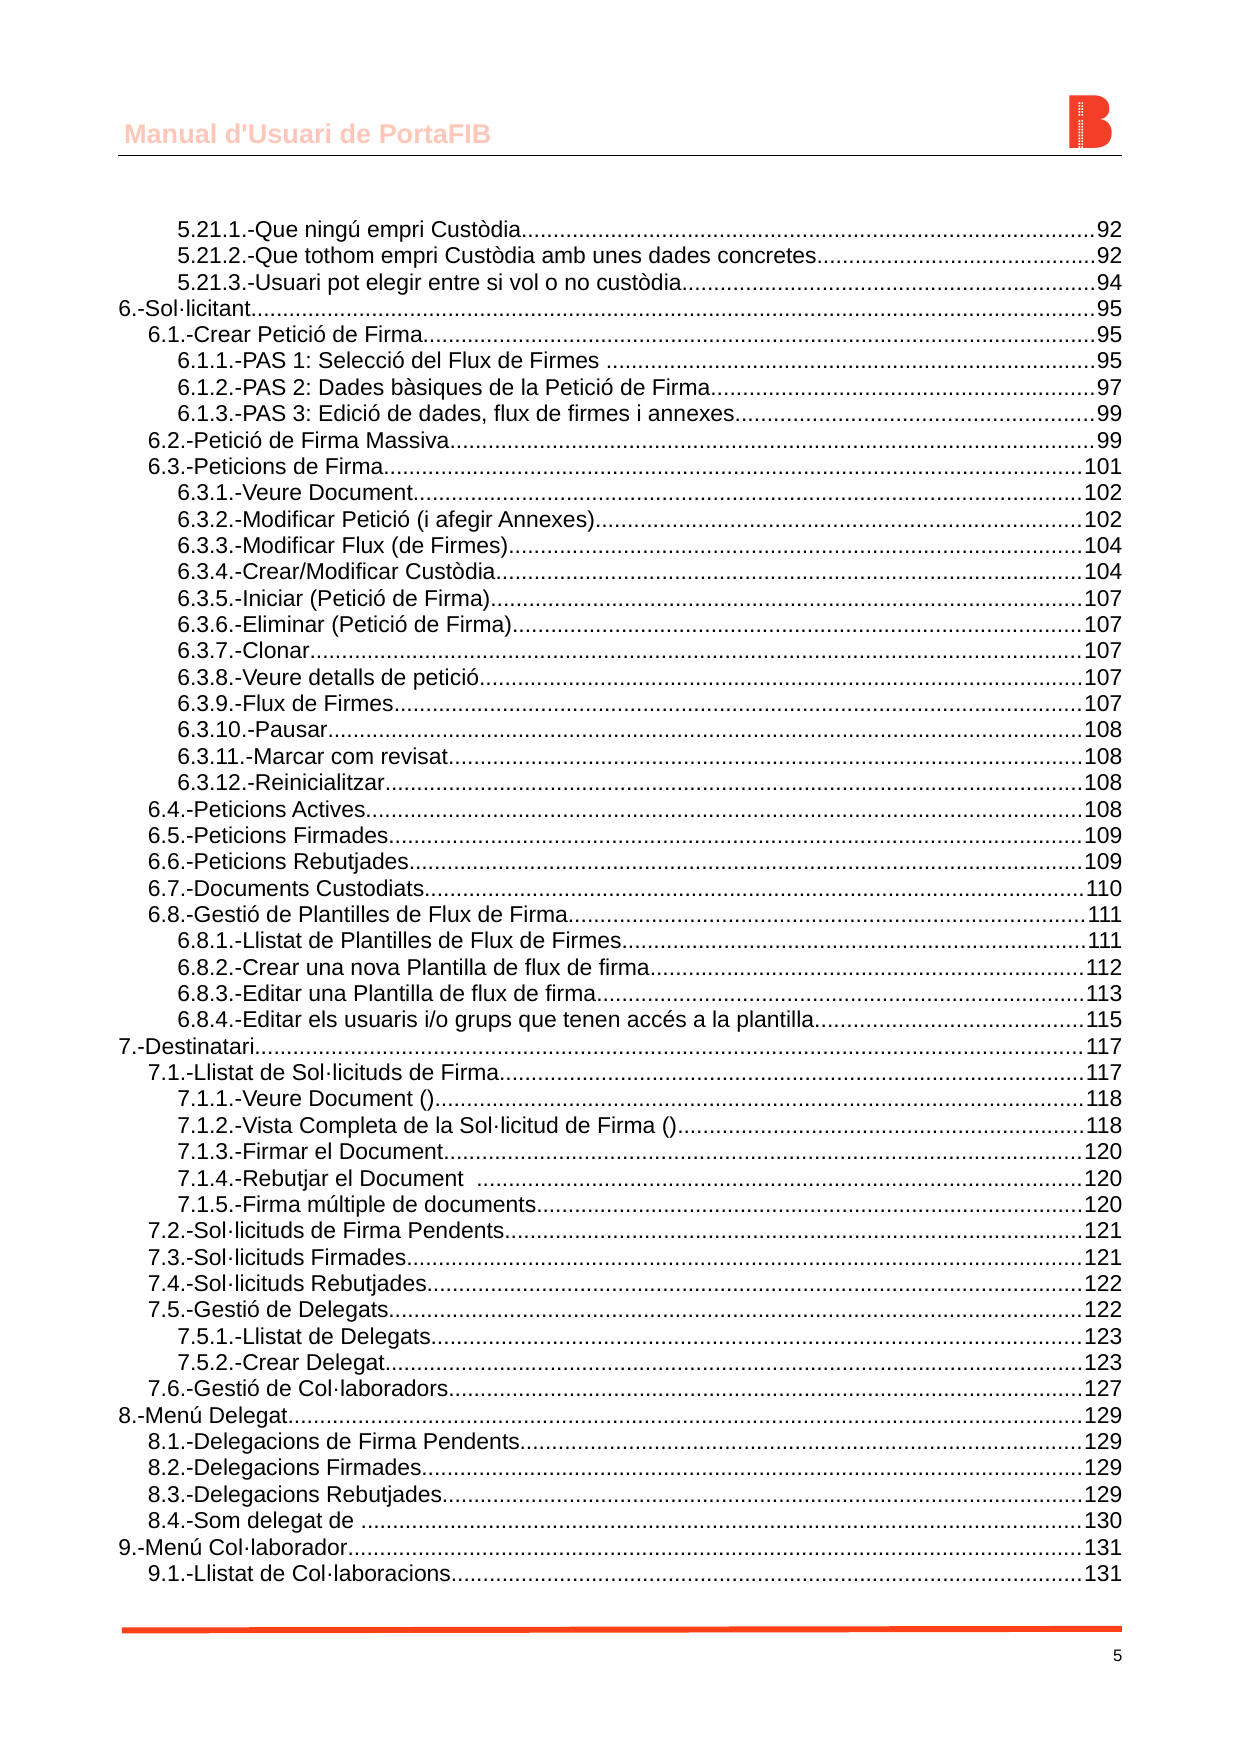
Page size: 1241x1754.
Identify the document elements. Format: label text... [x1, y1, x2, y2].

text 6.3.6.-Eliminar (Petició de Firma) 107 [177, 611, 1122, 637]
text 6.5.-Peticions Firmades 109 [148, 822, 1122, 848]
text 9.1.-Llistat de Col·laboracions 131 [148, 1560, 1122, 1586]
text 9.-Menú Col·laborador 131 [118, 1533, 1122, 1560]
text 6.3.7.-Clonar 107 [177, 637, 1122, 664]
text 6.7.-Documents Custodiats 110 [148, 874, 1122, 901]
text 6.8.1.-Llistat de Plantilles de Flux de Firmes 111 [177, 927, 1122, 954]
text 8.4.-Som delegat de ... 130 [148, 1507, 1122, 1533]
text 7.3.-Sol·licituds Firmades 121 [148, 1243, 1122, 1270]
text 6.3.5.-Iniciar (Petició de Firma) 107 [177, 585, 1122, 611]
text 6.3.11.-Marcar com revisat 108 [177, 743, 1122, 769]
text 7.5.2.-Crear Delegat 123 [177, 1349, 1122, 1375]
text 6.3.-Peticions de Firma 101 [148, 453, 1122, 479]
text 6.8.-Gestió de Plantilles de Flux de Firma 111 [148, 901, 1122, 927]
text 6.4.-Peticions Actives 108 [148, 796, 1122, 822]
text 5.21.3.-Usuari pot elegir entre si vol o no custòdia 94 [177, 268, 1122, 295]
text 7.5.-Gestió de Delegats 122 [148, 1296, 1122, 1323]
text 7.1.-Llistat de Sol·licituds de Firma 117 [148, 1059, 1122, 1085]
text 7.1.2.-Vista Completa de la Sol·licitud de Firma () 118 [177, 1112, 1122, 1138]
text 6.3.1.-Veure Document 102 [177, 479, 1122, 506]
text 6.8.4.-Editar els usuaris i/o grups que tenen accés a la plantilla 115 [177, 1006, 1122, 1033]
text 6.1.3.-PAS 3: Edició de dades, flux de firmes i annexes 99 [177, 400, 1122, 427]
text 8.3.-Delegacions Rebutjades 129 [148, 1481, 1122, 1507]
text 6.8.3.-Editar una Plantilla de flux de firma 113 [177, 980, 1122, 1006]
text 6.8.2.-Crear una nova Plantilla de flux de firma 112 [177, 954, 1122, 980]
text 7.6.-Gestió de Col·laboradors 127 [148, 1375, 1122, 1402]
text 6.6.-Peticions Rebutjades 109 [148, 848, 1122, 874]
text 6.1.1.-PAS 1: Selecció del Flux de Firmes 95 [177, 347, 1122, 374]
text 7.5.1.-Llistat de Delegats 123 [177, 1323, 1122, 1349]
text 5.21.1.-Que ningú empri Custòdia 92 [177, 216, 1122, 242]
text 6.1.-Crear Petició de Firma 95 [148, 321, 1122, 347]
text 6.3.4.-Crear/Modificar Custòdia 104 [177, 558, 1122, 585]
text 8.-Menú Delegat 129 [118, 1402, 1122, 1428]
text 5.21.2.-Que tothom empri Custòdia amb unes dades concretes 92 [177, 242, 1122, 268]
text 6.3.9.-Flux de Firmes 107 [177, 690, 1122, 716]
text 7.1.4.-Rebutjar el Document 120 [177, 1164, 1122, 1191]
text 6.-Sol·licitant 95 [118, 295, 1122, 321]
picture [1063, 94, 1117, 150]
text 6.3.2.-Modificar Petició (i afegir Annexes) 102 [177, 506, 1122, 532]
text 8.1.-Delegacions de Firma Pendents 129 [148, 1428, 1122, 1454]
text 8.2.-Delegacions Firmades 129 [148, 1454, 1122, 1481]
text 7.4.-Sol·licituds Rebutjades 122 [148, 1270, 1122, 1296]
text 6.3.10.-Pausar 108 [177, 716, 1122, 743]
text 7.1.3.-Firmar el Document 120 [177, 1138, 1122, 1164]
text 7.1.1.-Veure Document () 118 [177, 1085, 1122, 1112]
text 7.2.-Sol·licituds de Firma Pendents 121 [148, 1217, 1122, 1243]
text 6.3.8.-Veure detalls de petició 107 [177, 664, 1122, 690]
text 6.2.-Petició de Firma Massiva 99 [148, 427, 1122, 453]
text 7.-Destinatari 117 [118, 1033, 1122, 1059]
text 6.3.12.-Reinicialitzar 108 [177, 769, 1122, 796]
text 6.1.2.-PAS 2: Dades bàsiques de la Petició de Firma 97 [177, 374, 1122, 400]
text 6.3.3.-Modificar Flux (de Firmes) 104 [177, 532, 1122, 558]
text 7.1.5.-Firma múltiple de documents 120 [177, 1191, 1122, 1217]
